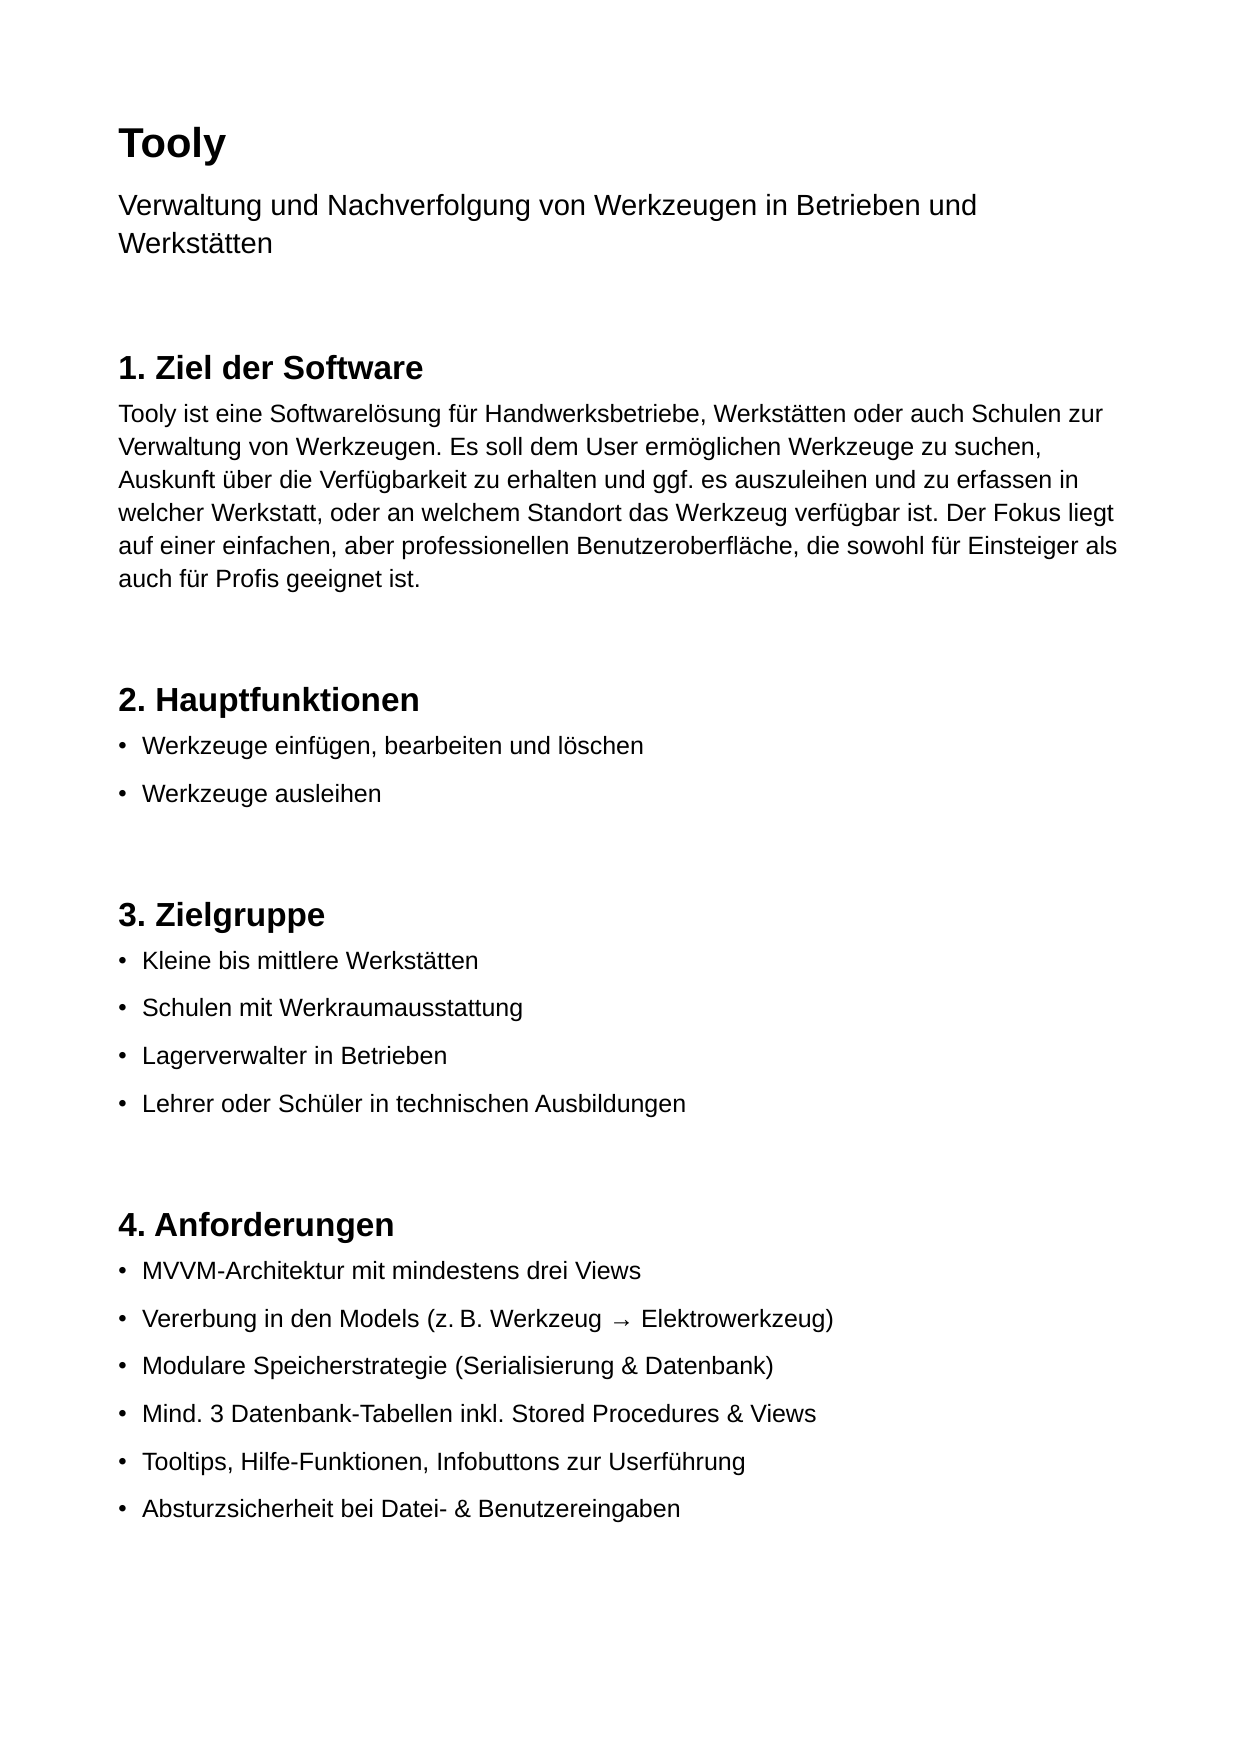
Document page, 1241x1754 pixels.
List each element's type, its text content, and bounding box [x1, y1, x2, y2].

subtitle 4. Anforderungen [118, 1205, 1122, 1243]
subtitle 3. Zielgruppe [118, 895, 1122, 933]
list Absturzsicherheit bei Datei- & Benutzereingaben [118, 1494, 1122, 1523]
list MVVM-Architektur mit mindestens drei Views [118, 1256, 1122, 1285]
list Vererbung in den Models (z. B. Werkzeug → Elektrowerkzeug) [118, 1304, 1122, 1332]
text Tooly [118, 118, 1122, 166]
subtitle 1. Ziel der Software [118, 348, 1122, 386]
list Kleine bis mittlere Werkstätten [118, 946, 1122, 974]
list Werkzeuge ausleihen [118, 779, 1122, 807]
subtitle 2. Hauptfunktionen [118, 680, 1122, 718]
list Modulare Speicherstrategie (Serialisierung & Datenbank) [118, 1351, 1122, 1380]
list Mind. 3 Datenbank-Tabellen inkl. Stored Procedures & Views [118, 1399, 1122, 1428]
list Lagerverwalter in Betrieben [118, 1041, 1122, 1070]
list Werkzeuge einfügen, bearbeiten und löschen [118, 731, 1122, 760]
text Tooly ist eine Softwarelösung für Handwerksbetriebe, Werkstätten oder auch Schulen zur Verwaltung von Werkzeugen. Es soll dem User ermöglichen Werkzeuge zu suchen, Auskunft über die Verfügbarkeit zu erhalten und ggf. es auszuleihen und zu erfassen in welcher Werkstatt, oder an welchem Standort das Werkzeug verfügbar ist. Der Fokus liegt auf einer einfachen, aber professionellen Benutzeroberfläche, die sowohl für Einsteiger als auch für Profis geeignet ist. [118, 399, 1122, 593]
list Tooltips, Hilfe-Funktionen, Infobuttons zur Userführung [118, 1447, 1122, 1476]
text Verwaltung und Nachverfolgung von Werkzeugen in Betrieben und Werkstätten [118, 188, 1122, 260]
list Lehrer oder Schüler in technischen Ausbildungen [118, 1089, 1122, 1118]
list Schulen mit Werkraumausstattung [118, 993, 1122, 1022]
